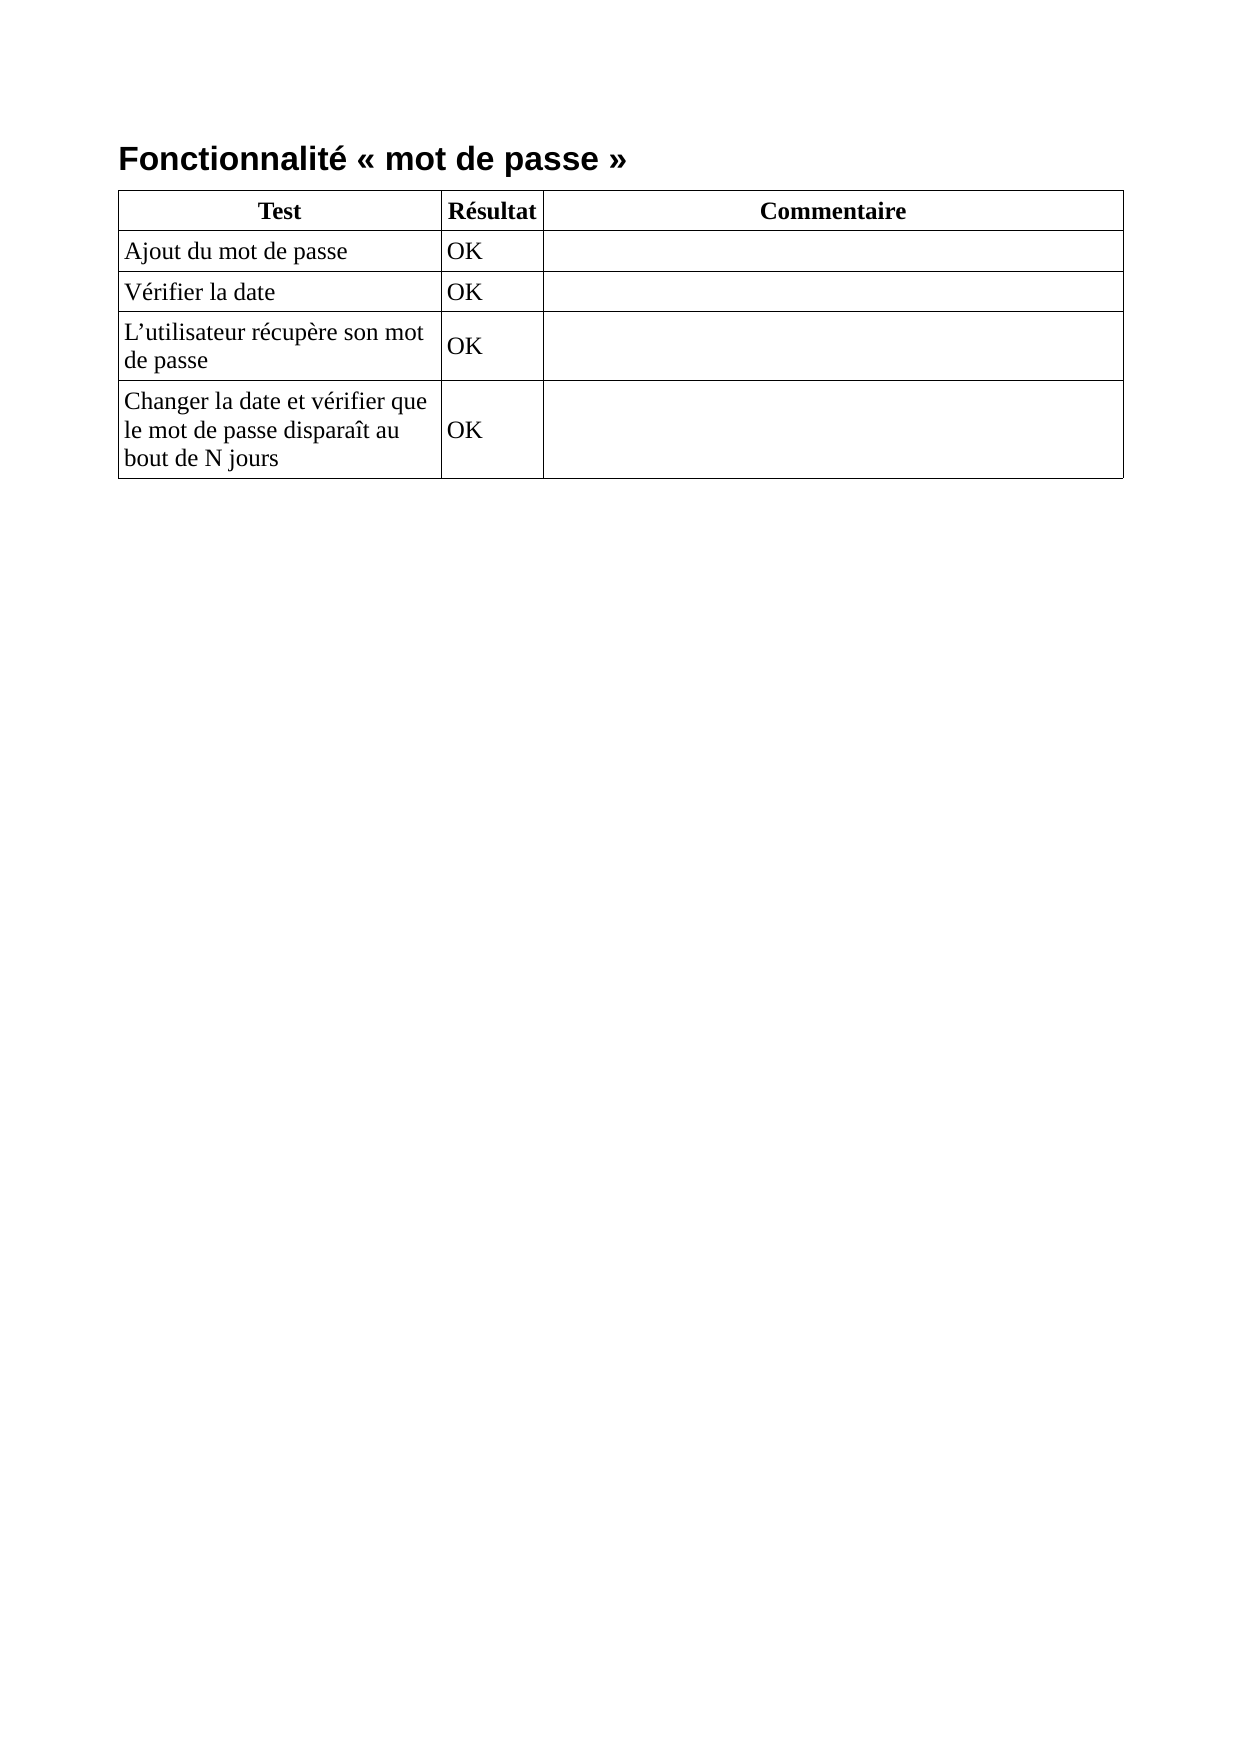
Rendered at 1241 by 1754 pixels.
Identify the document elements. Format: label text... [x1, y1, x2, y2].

table_cell OK [442, 312, 543, 380]
table_cell [544, 231, 1123, 271]
table_cell Ajout du mot de passe [119, 231, 441, 271]
table_header Résultat [442, 191, 543, 230]
table_header Test [119, 191, 441, 230]
table_cell Vérifier la date [119, 272, 441, 311]
table_cell Changer la date et vérifier que le mot de passe disparaît au bout de N jours [119, 381, 441, 478]
table_cell [544, 312, 1123, 380]
table_cell L’utilisateur récupère son mot de passe [119, 312, 441, 380]
subtitle Fonctionnalité « mot de passe » [118, 139, 1122, 178]
table_cell OK [442, 272, 543, 311]
table_cell OK [442, 231, 543, 271]
table_cell [544, 272, 1123, 311]
table_cell [544, 381, 1123, 478]
table_header Commentaire [544, 191, 1123, 230]
table_cell OK [442, 381, 543, 478]
